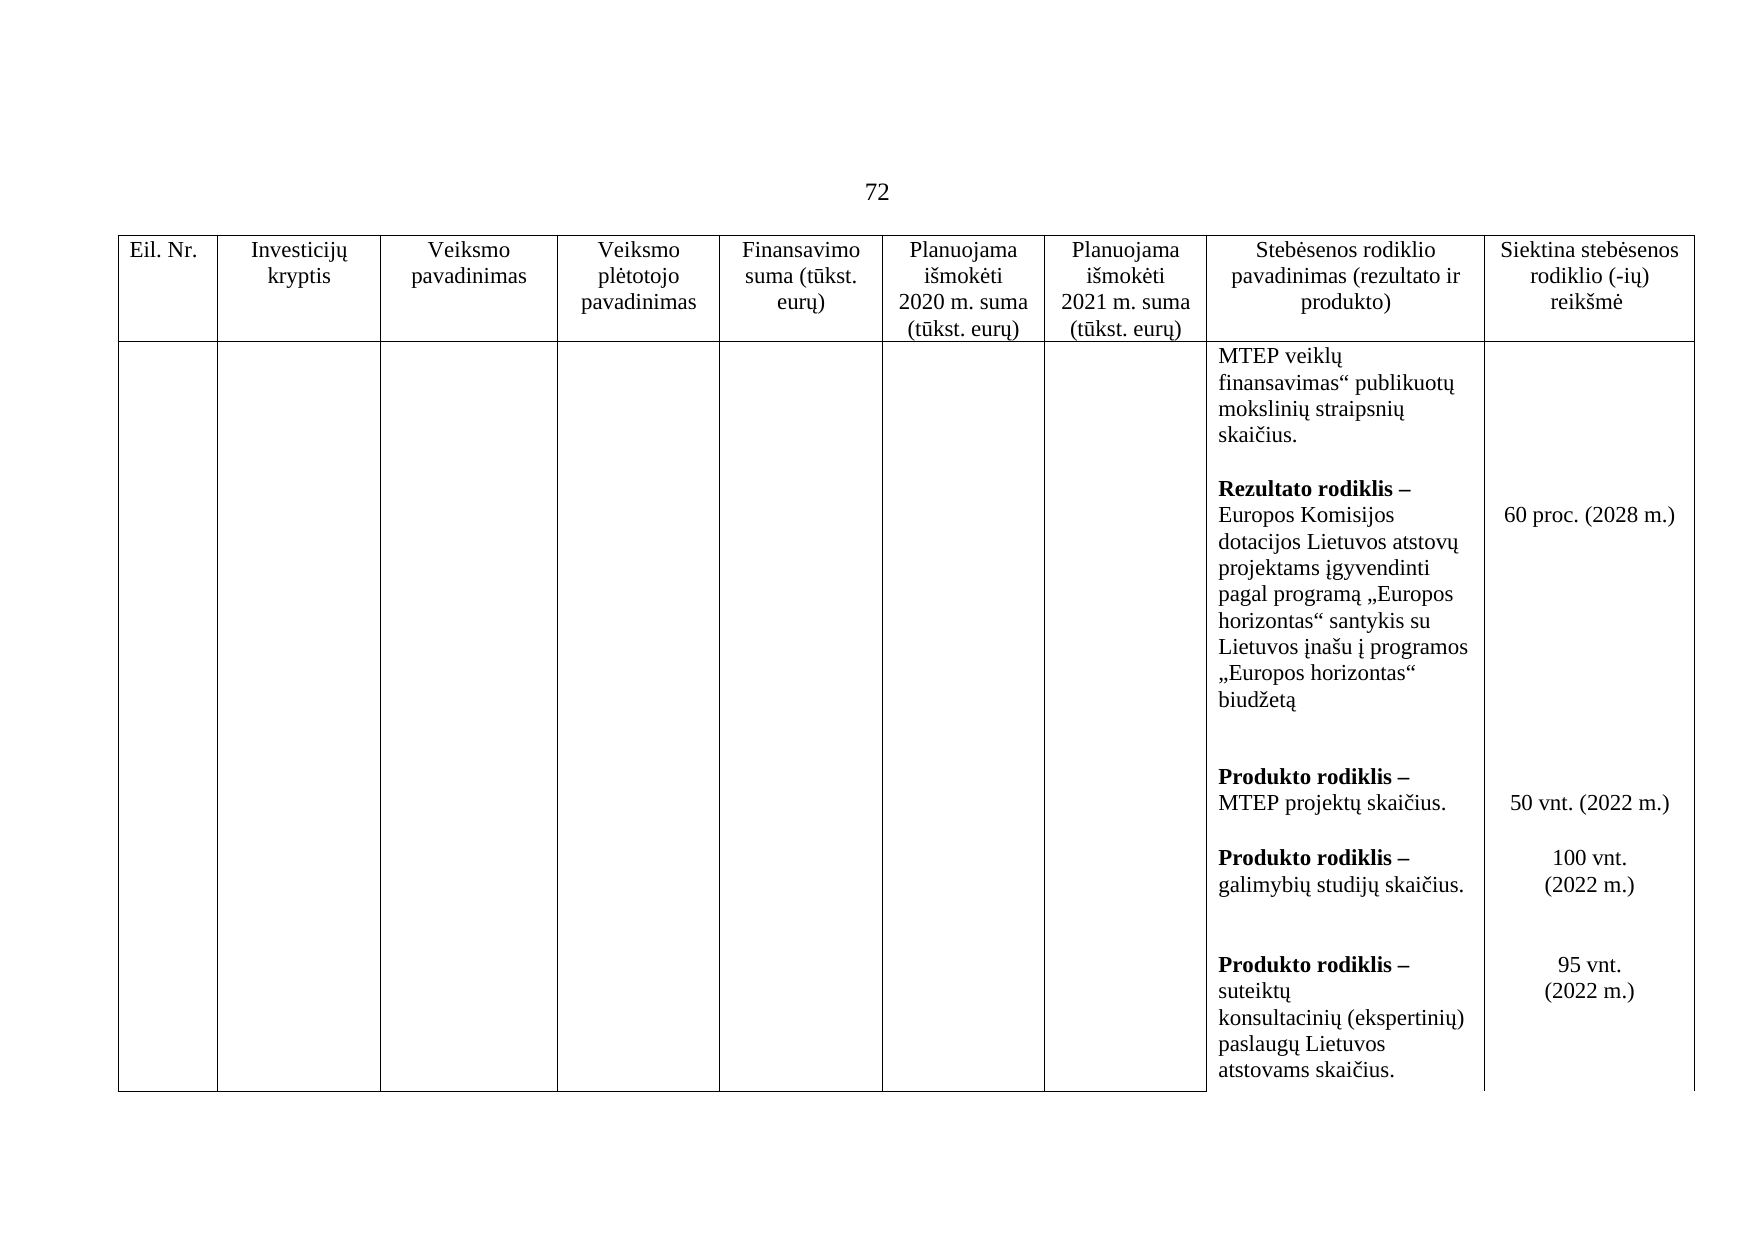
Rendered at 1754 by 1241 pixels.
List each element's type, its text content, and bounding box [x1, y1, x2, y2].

table_cell [218, 342, 380, 1091]
table_header Eil. Nr. [119, 236, 217, 341]
table_cell [119, 342, 217, 1091]
table_cell Produkto rodiklis – MTEP projektų skaičius. [1207, 735, 1484, 817]
table_cell [1045, 342, 1206, 1091]
table_header Planuojama išmokėti 2021 m. suma (tūkst. eurų) [1045, 236, 1206, 341]
table_cell [381, 342, 557, 1091]
table_cell Rezultato rodiklis – Europos Komisijos dotacijos Lietuvos atstovų projektams įgyvendinti pagal programą „Europos horizontas“ santykis su Lietuvos įnašu į programos „Europos horizontas“ biudžetą [1207, 448, 1484, 735]
table_header Stebėsenos rodiklio pavadinimas (rezultato ir produkto) [1207, 236, 1484, 341]
table_cell [1485, 342, 1694, 448]
table_header Veiksmo plėtotojo pavadinimas [558, 236, 719, 341]
table_cell [720, 342, 882, 1091]
table_header Siektina stebėsenos rodiklio (-ių) reikšmė [1485, 236, 1694, 341]
table_cell MTEP veiklų finansavimas“ publikuotų mokslinių straipsnių skaičius. [1207, 342, 1484, 448]
table_cell 50 vnt. (2022 m.) [1485, 735, 1694, 817]
table_cell [883, 342, 1044, 1091]
table_header Finansavimo suma (tūkst. eurų) [720, 236, 882, 341]
table_cell 60 proc. (2028 m.) [1485, 448, 1694, 735]
table_cell Produkto rodiklis – galimybių studijų skaičius. [1207, 817, 1484, 923]
table_header Veiksmo pavadinimas [381, 236, 557, 341]
table_cell 95 vnt. (2022 m.) [1485, 924, 1694, 1091]
table_cell [558, 342, 719, 1091]
table_cell 100 vnt. (2022 m.) [1485, 817, 1694, 923]
table_header Investicijų kryptis [218, 236, 380, 341]
table_cell Produkto rodiklis – suteiktų konsultacinių (ekspertinių) paslaugų Lietuvos atstovams skaičius. [1207, 924, 1484, 1091]
table_header Planuojama išmokėti 2020 m. suma (tūkst. eurų) [883, 236, 1044, 341]
